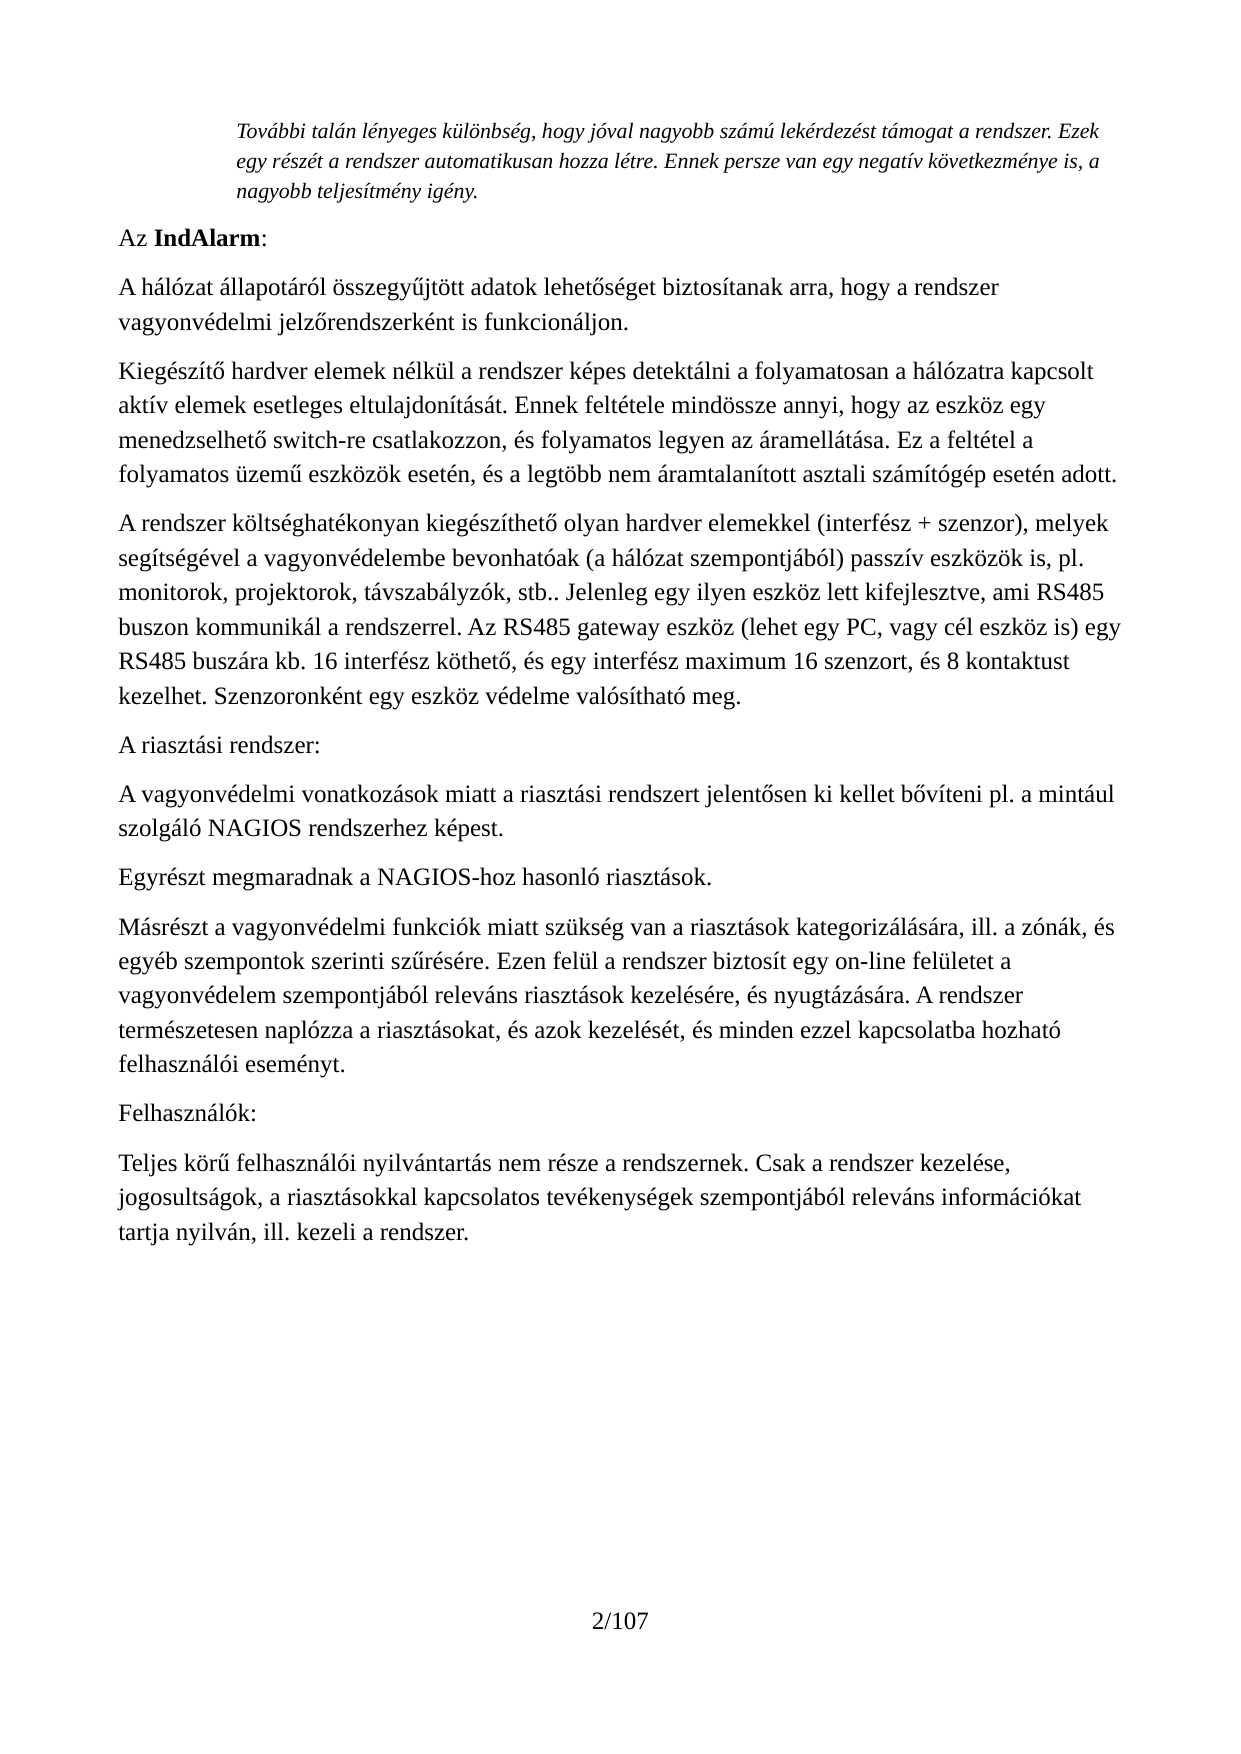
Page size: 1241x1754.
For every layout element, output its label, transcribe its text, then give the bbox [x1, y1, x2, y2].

text További talán lényeges különbség, hogy jóval nagyobb számú lekérdezést támogat a rendszer. Ezek egy részét a rendszer automatikusan hozza létre. Ennek persze van egy negatív következménye is, a nagyobb teljesítmény igény. [118, 118, 1122, 204]
text Kiegészítő hardver elemek nélkül a rendszer képes detektálni a folyamatosan a hálózatra kapcsolt aktív elemek esetleges eltulajdonítását. Ennek feltétele mindössze annyi, hogy az eszköz egy menedzselhető switch-re csatlakozzon, és folyamatos legyen az áramellátása. Ez a feltétel a folyamatos üzemű eszközök esetén, és a legtöbb nem áramtalanított asztali számítógép esetén adott. [118, 356, 1122, 488]
text Teljes körű felhasználói nyilvántartás nem része a rendszernek. Csak a rendszer kezelése, jogosultságok, a riasztásokkal kapcsolatos tevékenységek szempontjából releváns információkat tartja nyilván, ill. kezeli a rendszer. [118, 1148, 1122, 1245]
text A hálózat állapotáról összegyűjtött adatok lehetőséget biztosítanak arra, hogy a rendszer vagyonvédelmi jelzőrendszerként is funkcionáljon. [118, 272, 1122, 336]
text A riasztási rendszer: [118, 730, 1122, 759]
text Másrészt a vagyonvédelmi funkciók miatt szükség van a riasztások kategorizálására, ill. a zónák, és egyéb szempontok szerinti szűrésére. Ezen felül a rendszer biztosít egy on-line felületet a vagyonvédelem szempontjából releváns riasztások kezelésére, és nyugtázására. A rendszer természetesen naplózza a riasztásokat, és azok kezelését, és minden ezzel kapcsolatba hozható felhasználói eseményt. [118, 912, 1122, 1078]
text A rendszer költséghatékonyan kiegészíthető olyan hardver elemekkel (interfész + szenzor), melyek segítségével a vagyonvédelembe bevonhatóak (a hálózat szempontjából) passzív eszközök is, pl. monitorok, projektorok, távszabályzók, stb.. Jelenleg egy ilyen eszköz lett kifejlesztve, ami RS485 buszon kommunikál a rendszerrel. Az RS485 gateway eszköz (lehet egy PC, vagy cél eszköz is) egy RS485 buszára kb. 16 interfész köthető, és egy interfész maximum 16 szenzort, és 8 kontaktust kezelhet. Szenzoronként egy eszköz védelme valósítható meg. [118, 508, 1122, 709]
text A vagyonvédelmi vonatkozások miatt a riasztási rendszert jelentősen ki kellet bővíteni pl. a mintául szolgáló NAGIOS rendszerhez képest. [118, 779, 1122, 842]
text Felhasználók: [118, 1098, 1122, 1127]
text Egyrészt megmaradnak a NAGIOS-hoz hasonló riasztások. [118, 862, 1122, 891]
text Az IndAlarm: [118, 223, 1122, 252]
